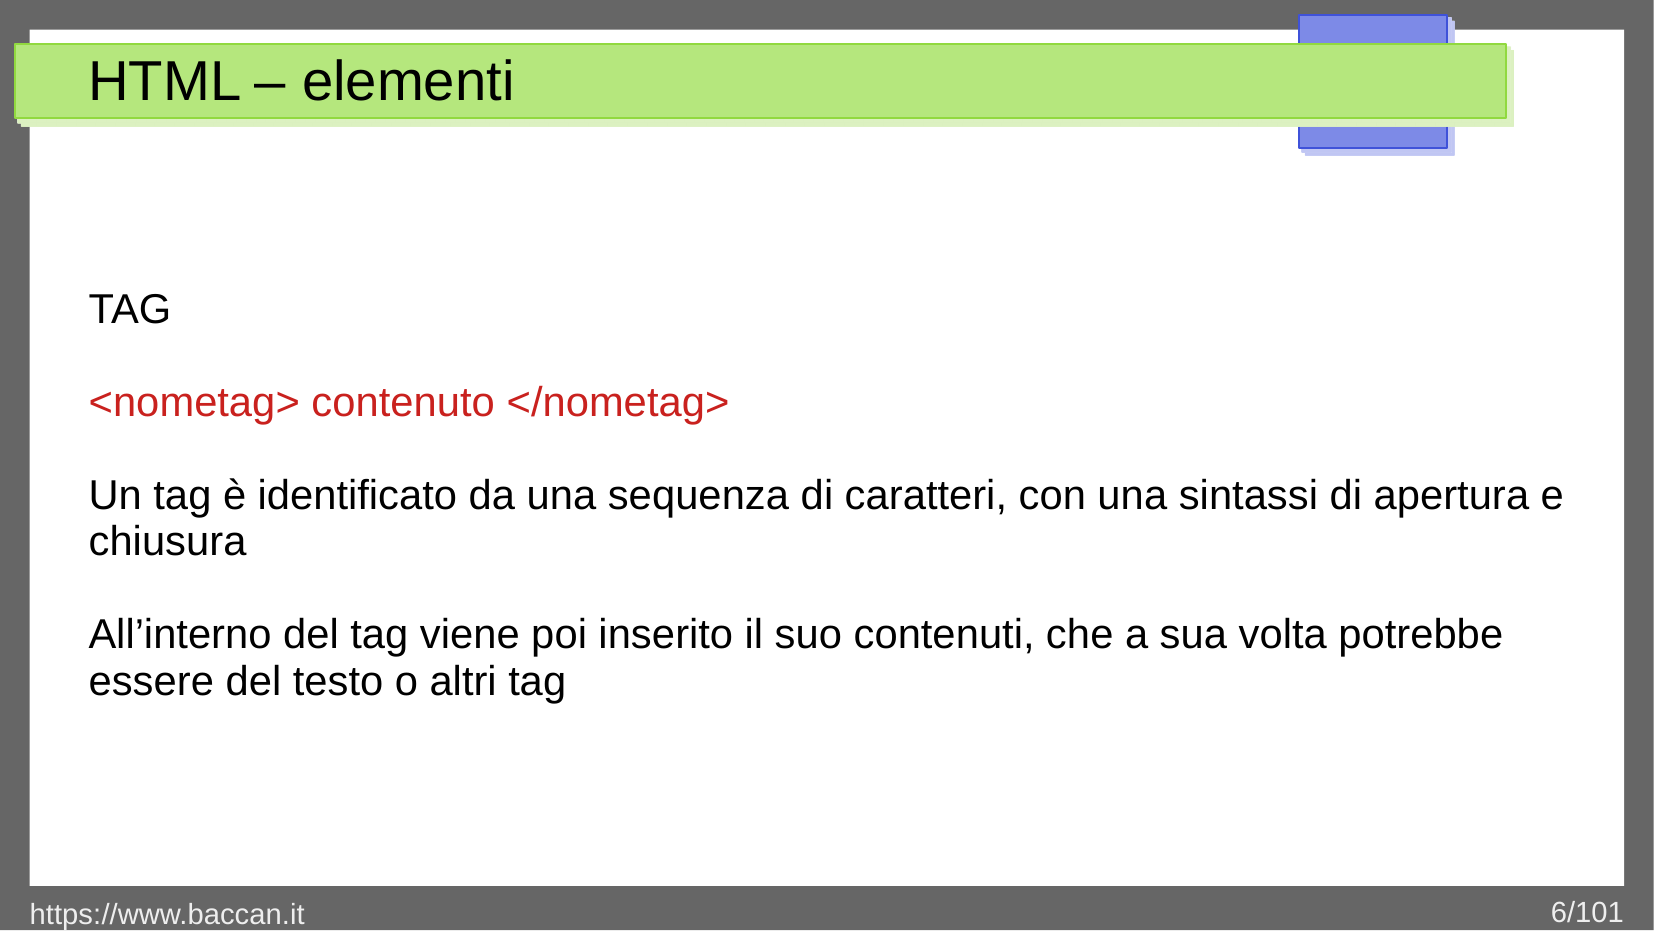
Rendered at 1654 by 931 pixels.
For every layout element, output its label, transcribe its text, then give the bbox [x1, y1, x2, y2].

text_box TAG <nometag> contenuto </nometag> Un tag è identificato da una sequenza di caratteri, con una sintassi di apertura e chiusura All’interno del tag viene poi inserito il suo contenuti, che a sua volta potrebbe essere del testo o altri tag [88, 169, 1565, 821]
title HTML – elementi [88, 44, 1506, 119]
